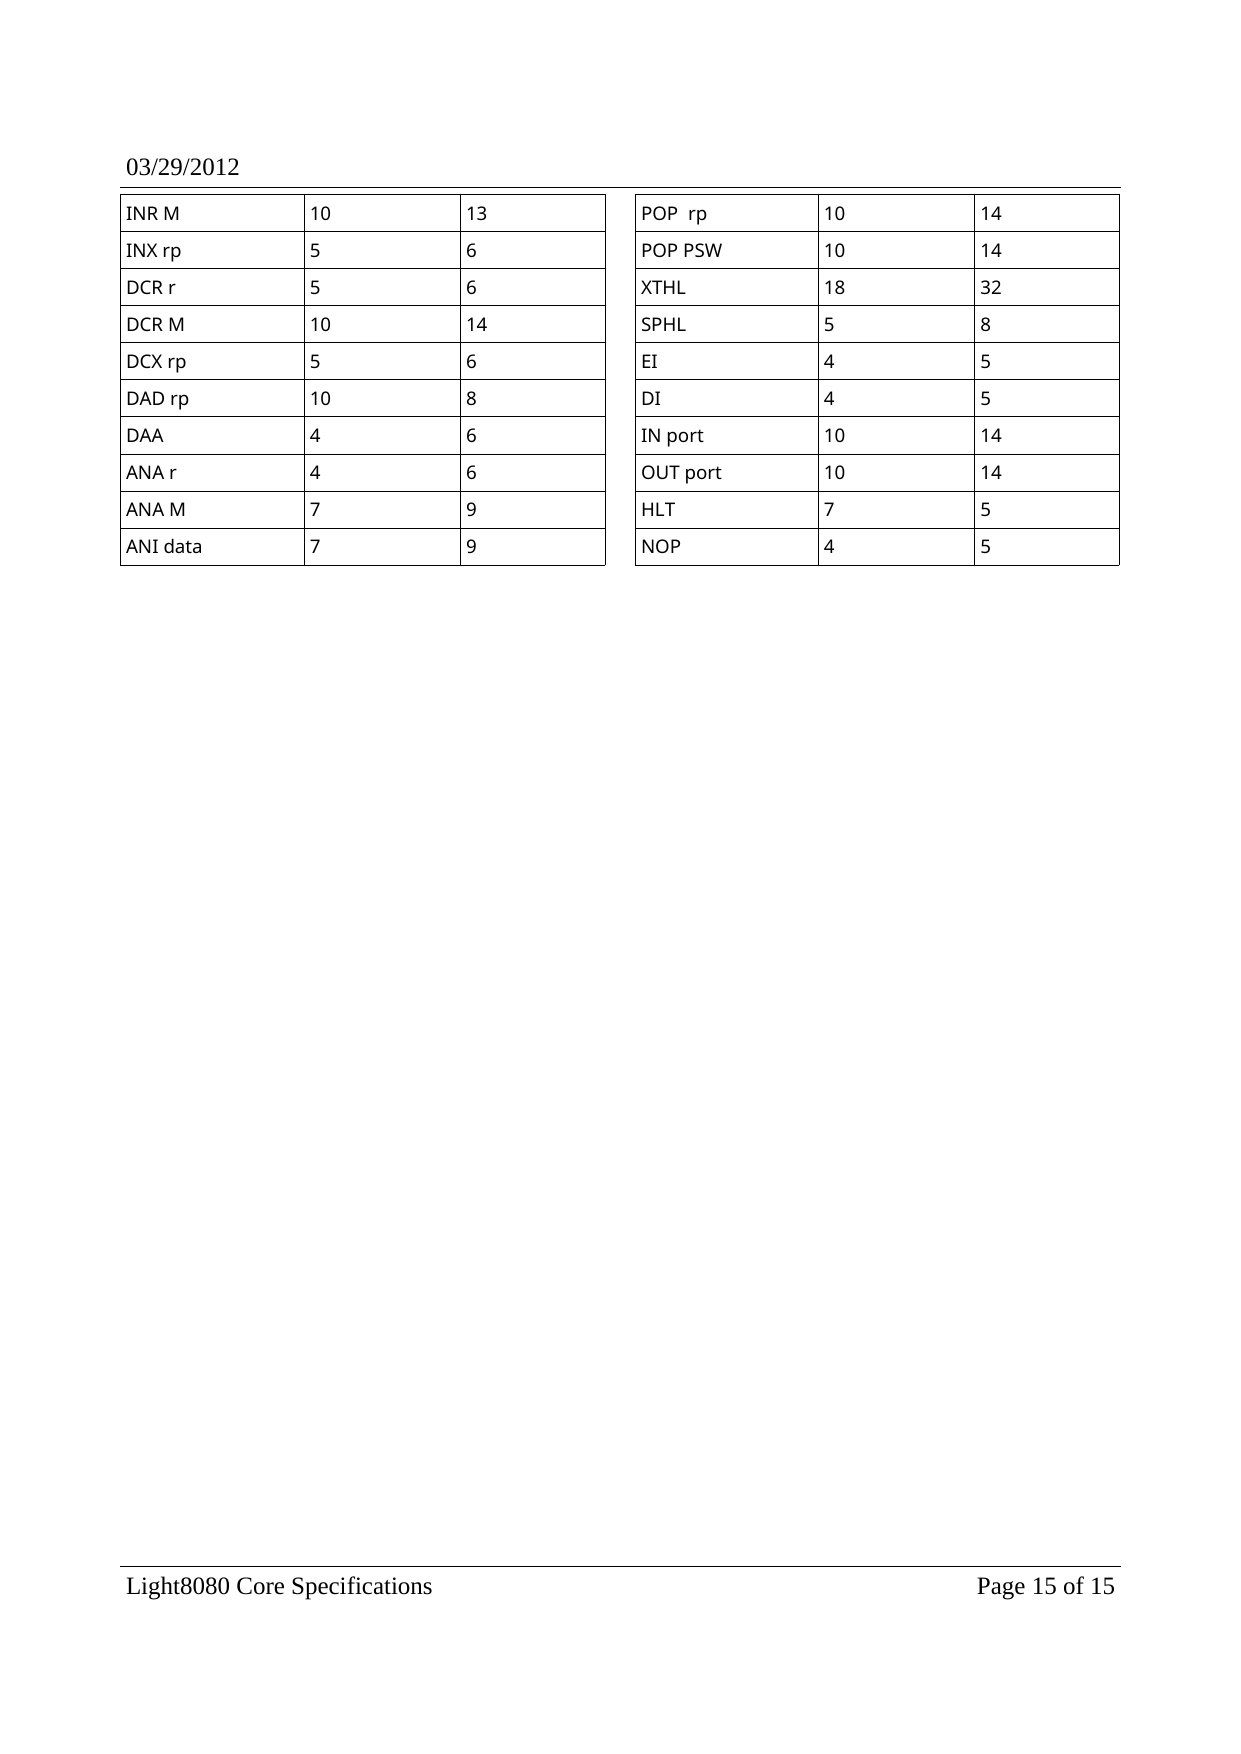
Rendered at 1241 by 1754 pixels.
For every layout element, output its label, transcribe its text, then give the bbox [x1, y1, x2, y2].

table_cell 6 [461, 269, 605, 305]
table_cell 7 [305, 492, 460, 528]
table_cell 7 [305, 529, 460, 565]
table_cell 10 [819, 455, 974, 491]
table_cell DCR M [121, 306, 304, 342]
table_cell [606, 305, 635, 342]
table_cell 10 [819, 195, 974, 231]
table_cell 7 [819, 492, 974, 528]
table_cell 32 [975, 269, 1119, 305]
table_cell ANI data [121, 529, 304, 565]
table_cell INR M [121, 195, 304, 231]
table_cell 14 [975, 417, 1119, 453]
table_cell 14 [461, 306, 605, 342]
table_cell 13 [461, 195, 605, 231]
table_cell 10 [305, 195, 460, 231]
table_cell 10 [305, 380, 460, 416]
table_cell INX rp [121, 232, 304, 268]
table_cell DCR r [121, 269, 304, 305]
table_cell [606, 194, 635, 231]
table_cell 5 [975, 380, 1119, 416]
table_cell DAD rp [121, 380, 304, 416]
table_cell EI [636, 343, 818, 379]
table_cell 18 [819, 269, 974, 305]
table_cell 14 [975, 455, 1119, 491]
table_cell 5 [975, 343, 1119, 379]
table_cell DI [636, 380, 818, 416]
table_cell [606, 416, 635, 453]
table_cell ANA M [121, 492, 304, 528]
table_cell 14 [975, 232, 1119, 268]
table_cell SPHL [636, 306, 818, 342]
table_cell 9 [461, 529, 605, 565]
table_cell POP rp [636, 195, 818, 231]
table_cell 4 [819, 380, 974, 416]
table_cell 4 [305, 417, 460, 453]
table_cell 5 [975, 529, 1119, 565]
table_cell 5 [975, 492, 1119, 528]
table_cell OUT port [636, 455, 818, 491]
table_cell 14 [975, 195, 1119, 231]
table_cell [606, 379, 635, 416]
table_cell 5 [305, 343, 460, 379]
table_cell DAA [121, 417, 304, 453]
table_cell 4 [819, 529, 974, 565]
table_cell 5 [819, 306, 974, 342]
table_cell 6 [461, 343, 605, 379]
table_cell 9 [461, 492, 605, 528]
table_cell [606, 268, 635, 305]
table_cell [606, 528, 635, 565]
table_cell 10 [305, 306, 460, 342]
table_cell 4 [305, 455, 460, 491]
table_cell HLT [636, 492, 818, 528]
table_cell 5 [305, 269, 460, 305]
table_cell 8 [461, 380, 605, 416]
table_cell IN port [636, 417, 818, 453]
table_cell 10 [819, 232, 974, 268]
table_cell 5 [305, 232, 460, 268]
table_cell 10 [819, 417, 974, 453]
table_cell 6 [461, 417, 605, 453]
table_cell 8 [975, 306, 1119, 342]
table_cell [606, 491, 635, 528]
table_cell [606, 454, 635, 491]
table_cell ANA r [121, 455, 304, 491]
table_cell [606, 231, 635, 268]
table_cell POP PSW [636, 232, 818, 268]
table_cell DCX rp [121, 343, 304, 379]
table_cell NOP [636, 529, 818, 565]
table_cell XTHL [636, 269, 818, 305]
table_cell [606, 342, 635, 379]
table_cell 4 [819, 343, 974, 379]
table_cell 6 [461, 455, 605, 491]
table_cell 6 [461, 232, 605, 268]
